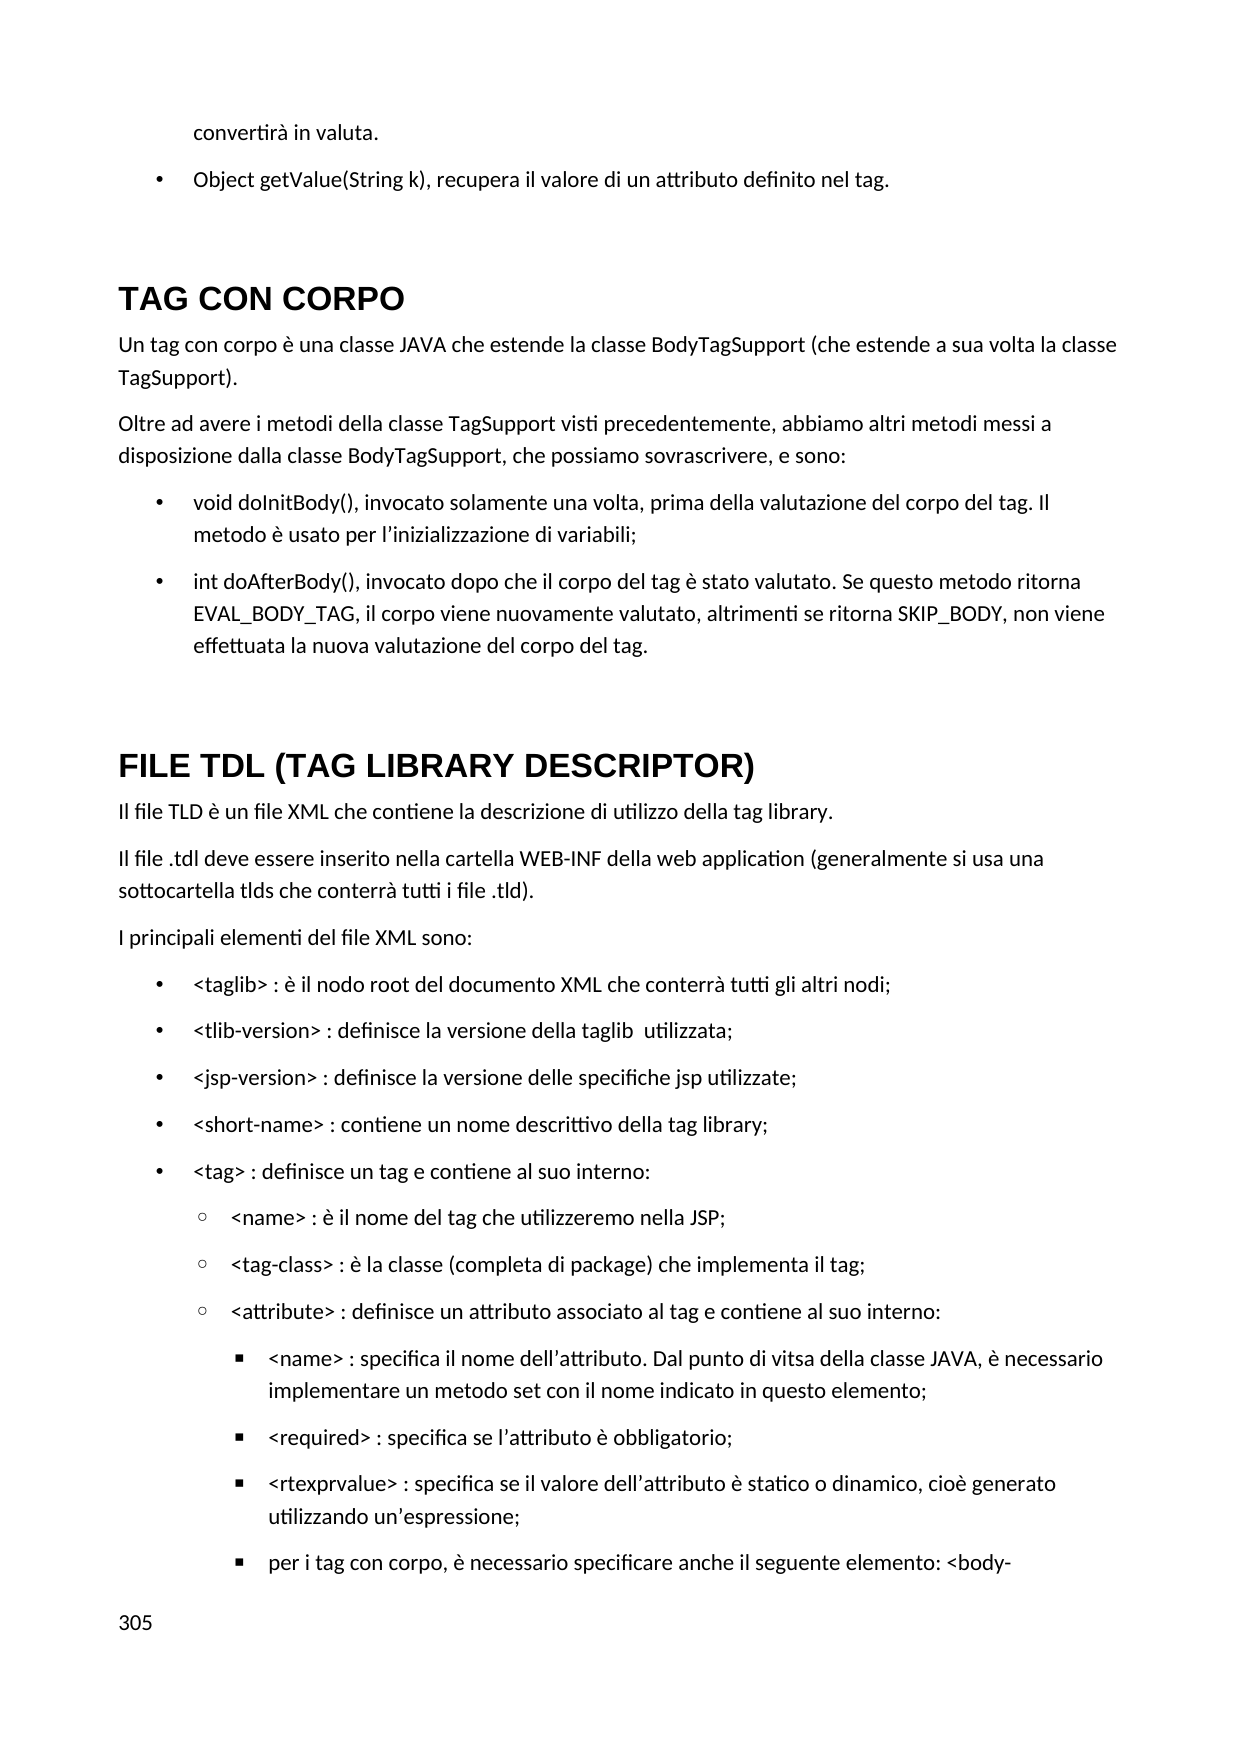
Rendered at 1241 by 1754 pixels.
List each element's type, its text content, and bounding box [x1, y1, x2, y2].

list <taglib> : è il nodo root del documento XML che conterrà tutti gli altri nodi; [156, 970, 1122, 998]
list <short-name> : contiene un nome descrittivo della tag library; [156, 1110, 1122, 1138]
list void doInitBody(), invocato solamente una volta, prima della valutazione del corpo del tag. Il metodo è usato per l’inizializzazione di variabili; [156, 488, 1122, 548]
text Un tag con corpo è una classe JAVA che estende la classe BodyTagSupport (che estende a sua volta la classe TagSupport). [118, 330, 1122, 391]
list convertirà in valuta. [156, 118, 1122, 146]
text I principali elementi del file XML sono: [118, 923, 1122, 951]
list <tlib-version> : definisce la versione della taglib utilizzata; [156, 1016, 1122, 1044]
text Il file .tdl deve essere inserito nella cartella WEB-INF della web application (generalmente si usa una sottocartella tlds che conterrà tutti i file .tld). [118, 844, 1122, 904]
subtitle TAG CON CORPO [118, 279, 1122, 318]
list <attribute> : definisce un attributo associato al tag e contiene al suo interno: [193, 1297, 1122, 1325]
list <name> : specifica il nome dell’attributo. Dal punto di vitsa della classe JAVA, è necessario implementare un metodo set con il nome indicato in questo elemento; [231, 1344, 1122, 1404]
text Oltre ad avere i metodi della classe TagSupport visti precedentemente, abbiamo altri metodi messi a disposizione dalla classe BodyTagSupport, che possiamo sovrascrivere, e sono: [118, 409, 1122, 469]
subtitle FILE TDL (TAG LIBRARY DESCRIPTOR) [118, 746, 1122, 785]
text Il file TLD è un file XML che contiene la descrizione di utilizzo della tag library. [118, 797, 1122, 825]
list int doAfterBody(), invocato dopo che il corpo del tag è stato valutato. Se questo metodo ritorna EVAL_BODY_TAG, il corpo viene nuovamente valutato, altrimenti se ritorna SKIP_BODY, non viene effettuata la nuova valutazione del corpo del tag. [156, 567, 1122, 660]
list <rtexprvalue> : specifica se il valore dell’attributo è statico o dinamico, cioè generato utilizzando un’espressione; [231, 1469, 1122, 1530]
list <tag> : definisce un tag e contiene al suo interno: [156, 1157, 1122, 1185]
list <required> : specifica se l’attributo è obbligatorio; [231, 1423, 1122, 1451]
list <tag-class> : è la classe (completa di package) che implementa il tag; [193, 1250, 1122, 1278]
list Object getValue(String k), recupera il valore di un attributo definito nel tag. [156, 165, 1122, 193]
list per i tag con corpo, è necessario specificare anche il seguente elemento: <body- [231, 1548, 1122, 1577]
list <jsp-version> : definisce la versione delle specifiche jsp utilizzate; [156, 1063, 1122, 1091]
list <name> : è il nome del tag che utilizzeremo nella JSP; [193, 1203, 1122, 1232]
